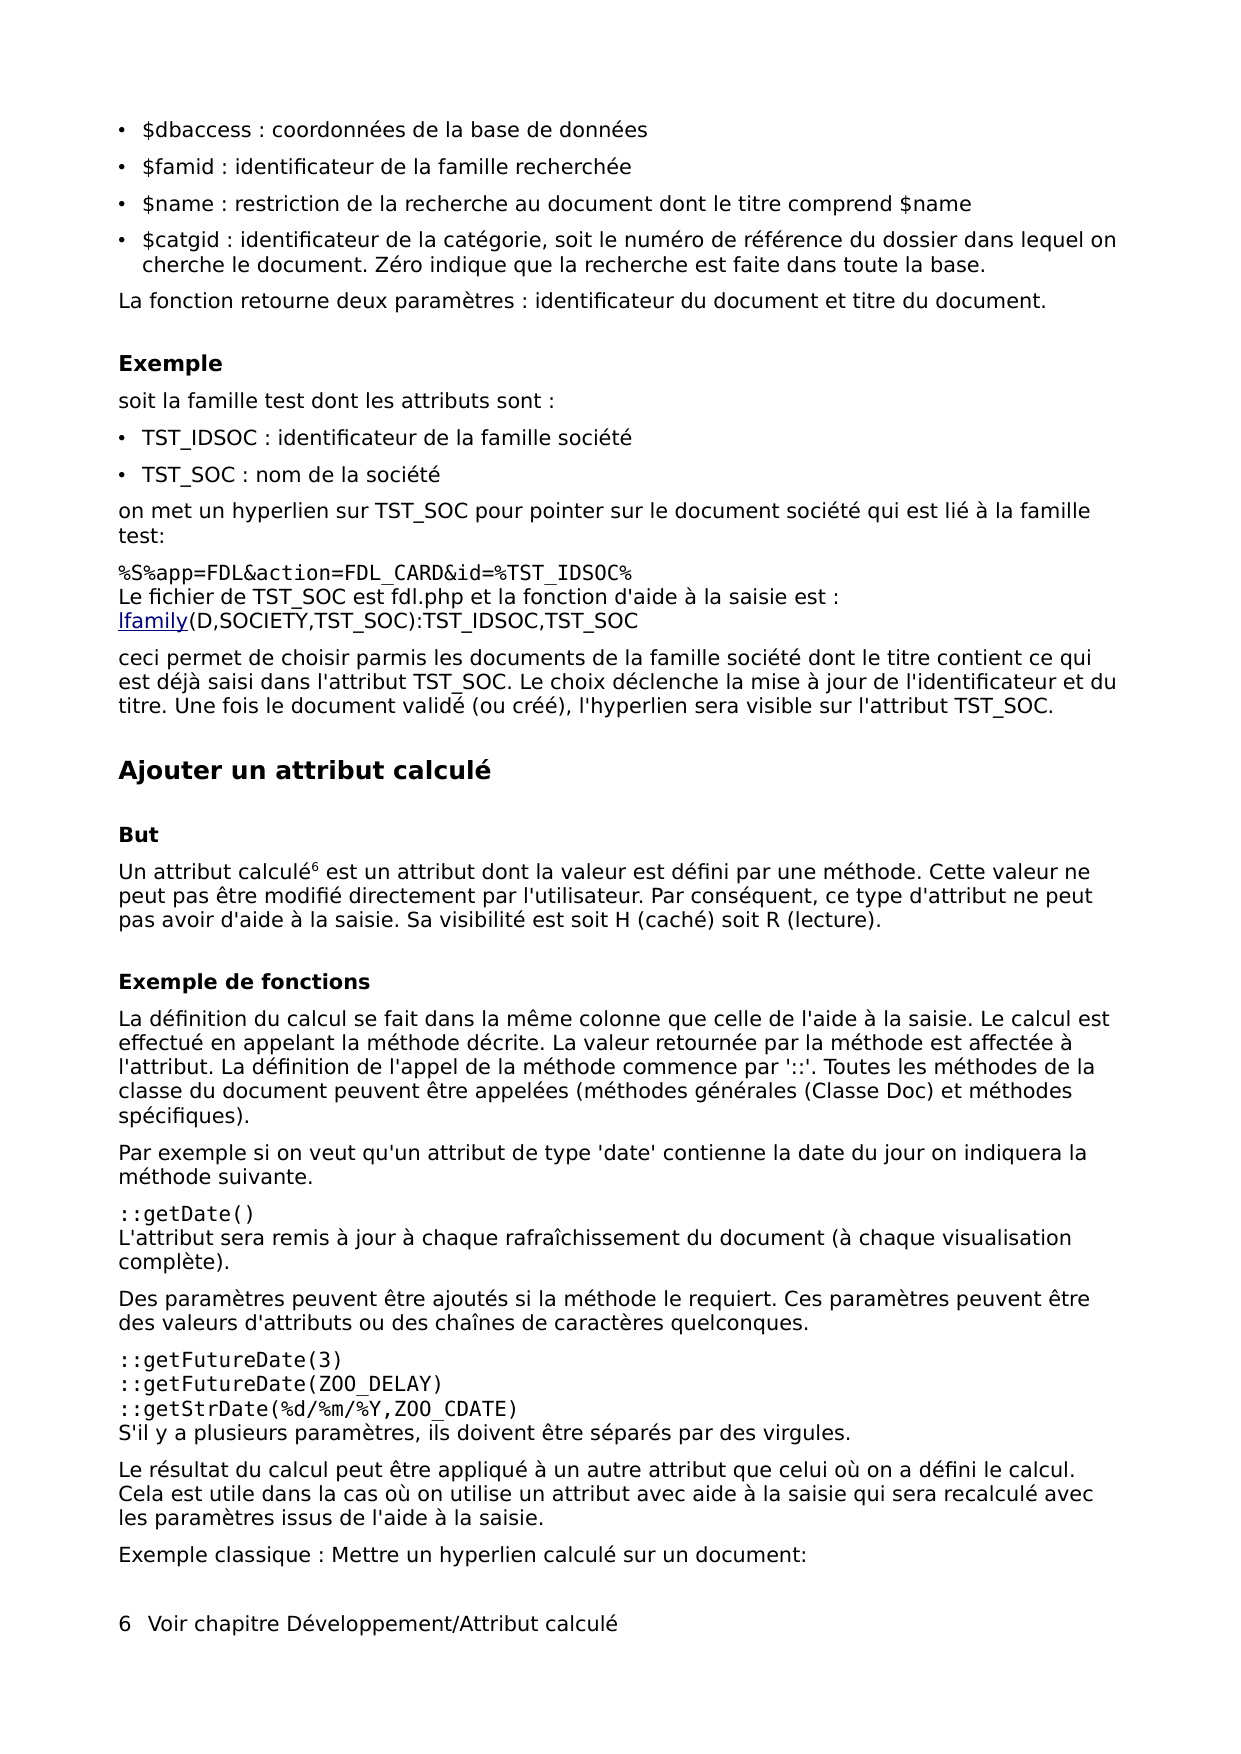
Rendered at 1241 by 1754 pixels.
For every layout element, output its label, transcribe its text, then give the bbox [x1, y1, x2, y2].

text Le fichier de TST_SOC est fdl.php et la fonction d'aide à la saisie est : lfamily(D,SOCIETY,TST_SOC):TST_IDSOC,TST_SOC [118, 585, 1122, 633]
text L'attribut sera remis à jour à chaque rafraîchissement du document (à chaque visualisation complète). [118, 1226, 1122, 1274]
subtitle But [118, 823, 1122, 847]
list $famid : identificateur de la famille recherchée [118, 155, 1122, 179]
list $dbaccess : coordonnées de la base de données [118, 118, 1122, 142]
list $catgid : identificateur de la catégorie, soit le numéro de référence du dossier dans lequel on cherche le document. Zéro indique que la recherche est faite dans toute la base. [118, 228, 1122, 277]
text La définition du calcul se fait dans la même colonne que celle de l'aide à la saisie. Le calcul est effectué en appelant la méthode décrite. La valeur retournée par la méthode est affectée à l'attribut. La définition de l'appel de la méthode commence par '::'. Toutes les méthodes de la classe du document peuvent être appelées (méthodes générales (Classe Doc) et méthodes spécifiques). [118, 1007, 1122, 1128]
list TST_SOC : nom de la société [118, 463, 1122, 487]
text S'il y a plusieurs paramètres, ils doivent être séparés par des virgules. [118, 1421, 1122, 1445]
subtitle Ajouter un attribut calculé [118, 756, 1122, 785]
text Exemple classique : Mettre un hyperlien calculé sur un document: [118, 1543, 1122, 1567]
text Par exemple si on veut qu'un attribut de type 'date' contienne la date du jour on indiquera la méthode suivante. [118, 1141, 1122, 1189]
text ::getDate() [118, 1202, 1122, 1226]
text Le résultat du calcul peut être appliqué à un autre attribut que celui où on a défini le calcul. Cela est utile dans la cas où on utilise un attribut avec aide à la saisie qui sera recalculé avec les paramètres issus de l'aide à la saisie. [118, 1458, 1122, 1530]
text ::getFutureDate(3) ::getFutureDate(ZOO_DELAY) ::getStrDate(%d/%m/%Y,ZOO_CDATE) [118, 1348, 1122, 1421]
text soit la famille test dont les attributs sont : [118, 389, 1122, 413]
list $name : restriction de la recherche au document dont le titre comprend $name [118, 192, 1122, 216]
text Un attribut calculé est un attribut dont la valeur est défini par une méthode. Cette valeur ne peut pas être modifié directement par l'utilisateur. Par conséquent, ce type d'attribut ne peut pas avoir d'aide à la saisie. Sa visibilité est soit H (caché) soit R (lecture). [118, 860, 1122, 932]
text %S%app=FDL&action=FDL_CARD&id=%TST_IDSOC% [118, 561, 1122, 585]
subtitle Exemple [118, 351, 1122, 377]
list TST_IDSOC : identificateur de la famille société [118, 426, 1122, 450]
text ceci permet de choisir parmis les documents de la famille société dont le titre contient ce qui est déjà saisi dans l'attribut TST_SOC. Le choix déclenche la mise à jour de l'identificateur et du titre. Une fois le document validé (ou créé), l'hyperlien sera visible sur l'attribut TST_SOC. [118, 646, 1122, 719]
subtitle Exemple de fonctions [118, 970, 1122, 994]
text La fonction retourne deux paramètres : identificateur du document et titre du document. [118, 289, 1122, 314]
text Voir chapitre Développement/Attribut calculé [118, 1612, 1122, 1636]
text on met un hyperlien sur TST_SOC pour pointer sur le document société qui est lié à la famille test: [118, 499, 1122, 548]
text Des paramètres peuvent être ajoutés si la méthode le requiert. Ces paramètres peuvent être des valeurs d'attributs ou des chaînes de caractères quelconques. [118, 1287, 1122, 1336]
